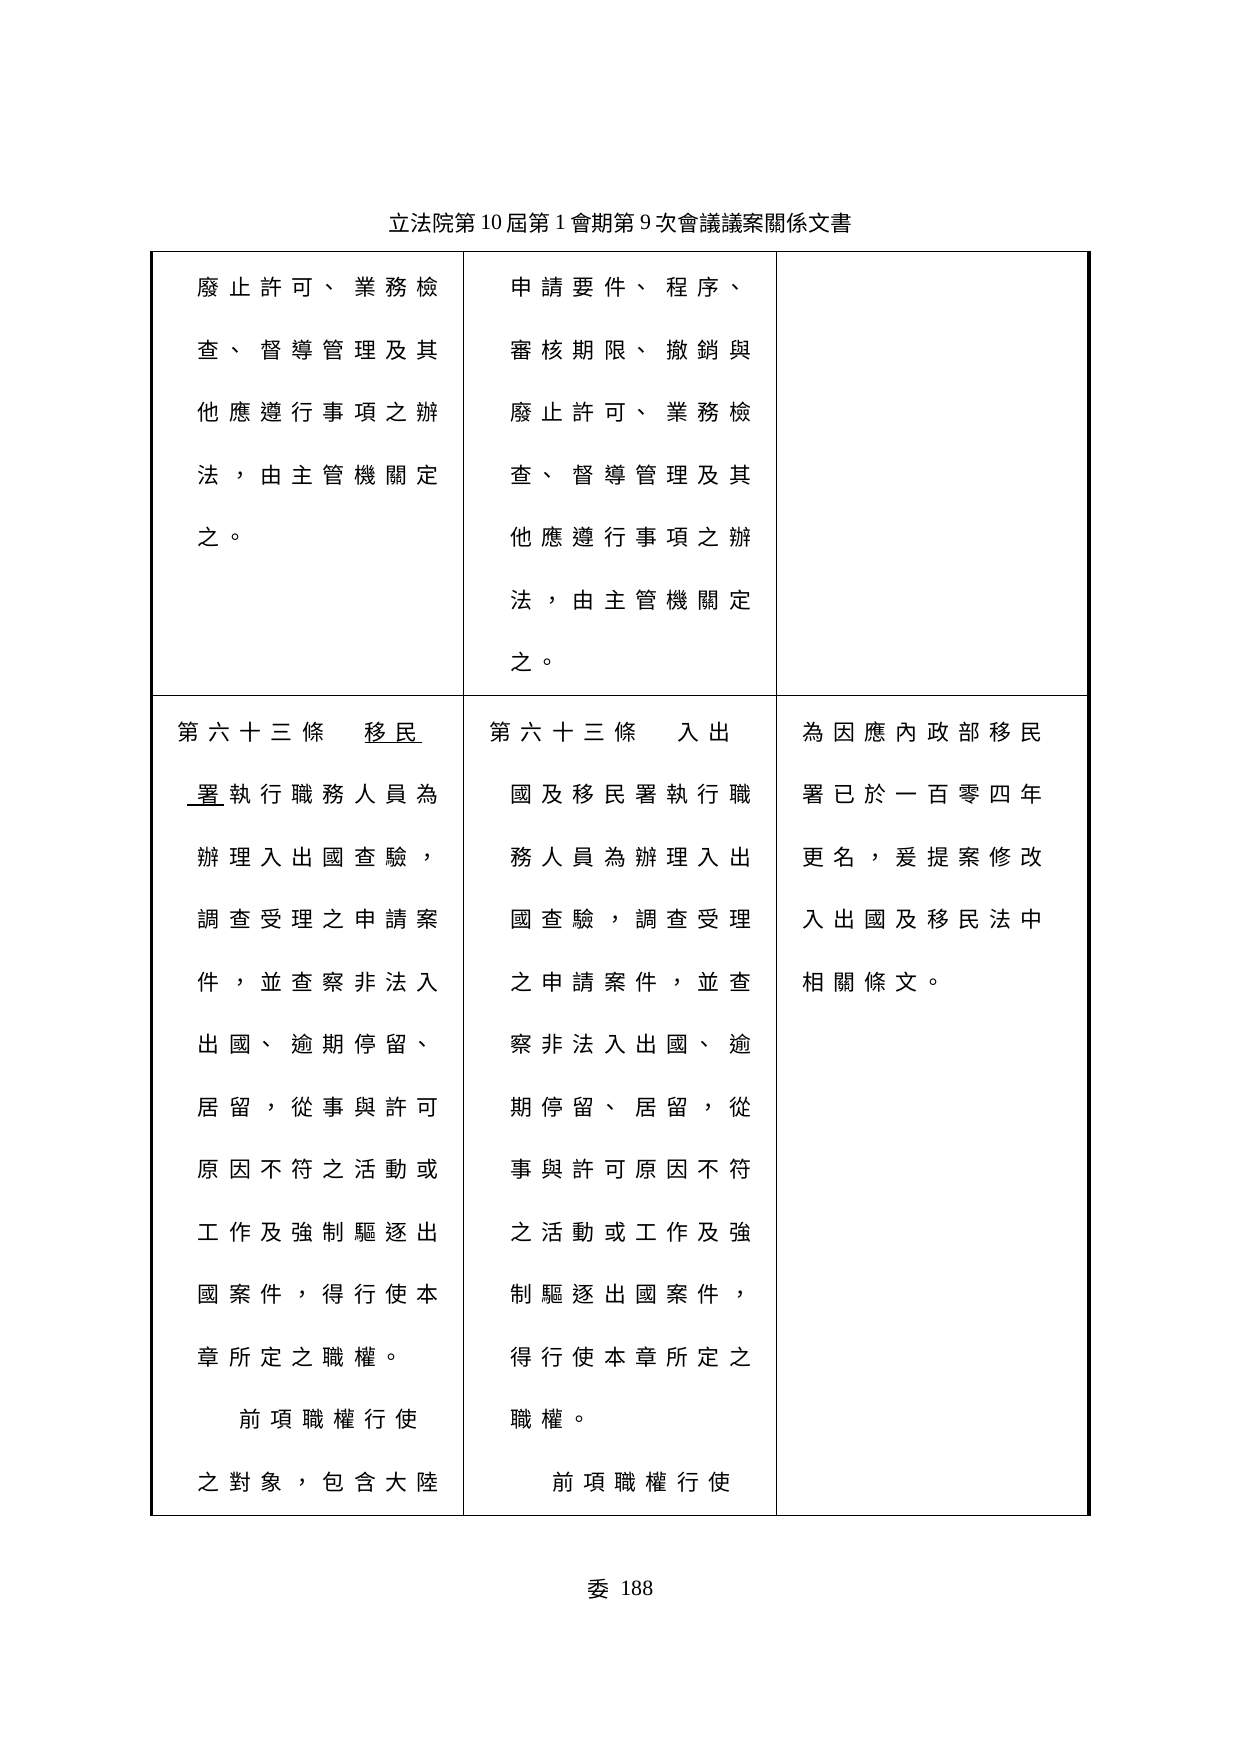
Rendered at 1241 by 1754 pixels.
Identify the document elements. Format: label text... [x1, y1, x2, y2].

table_cell [777, 252, 1087, 695]
table_cell 為因應內政部移民署已於一百零四年更名，爰提案修改入出國及移民法中相關條文。 [777, 696, 1087, 1514]
table_cell 廢止許可、業務檢查、督導管理及其他應遵行事項之辦法，由主管機關定之。 [153, 252, 463, 695]
table_cell 申請要件、程序、審核期限、撤銷與廢止許可、業務檢查、督導管理及其他應遵行事項之辦法，由主管機關定之。 [464, 252, 776, 695]
table_cell 第六十三條 移民署執行職務人員為辦理入出國查驗，調查受理之申請案件，並查察非法入出國、逾期停留、居留，從事與許可原因不符之活動或工作及強制驅逐出國案件，得行使本章所定之職權。 前項職權行使之對象，包含大陸 [153, 696, 463, 1514]
table_cell 第六十三條 入出國及移民署執行職務人員為辦理入出國查驗，調查受理之申請案件，並查察非法入出國、逾期停留、居留，從事與許可原因不符之活動或工作及強制驅逐出國案件，得行使本章所定之職權。 前項職權行使 [464, 696, 776, 1514]
